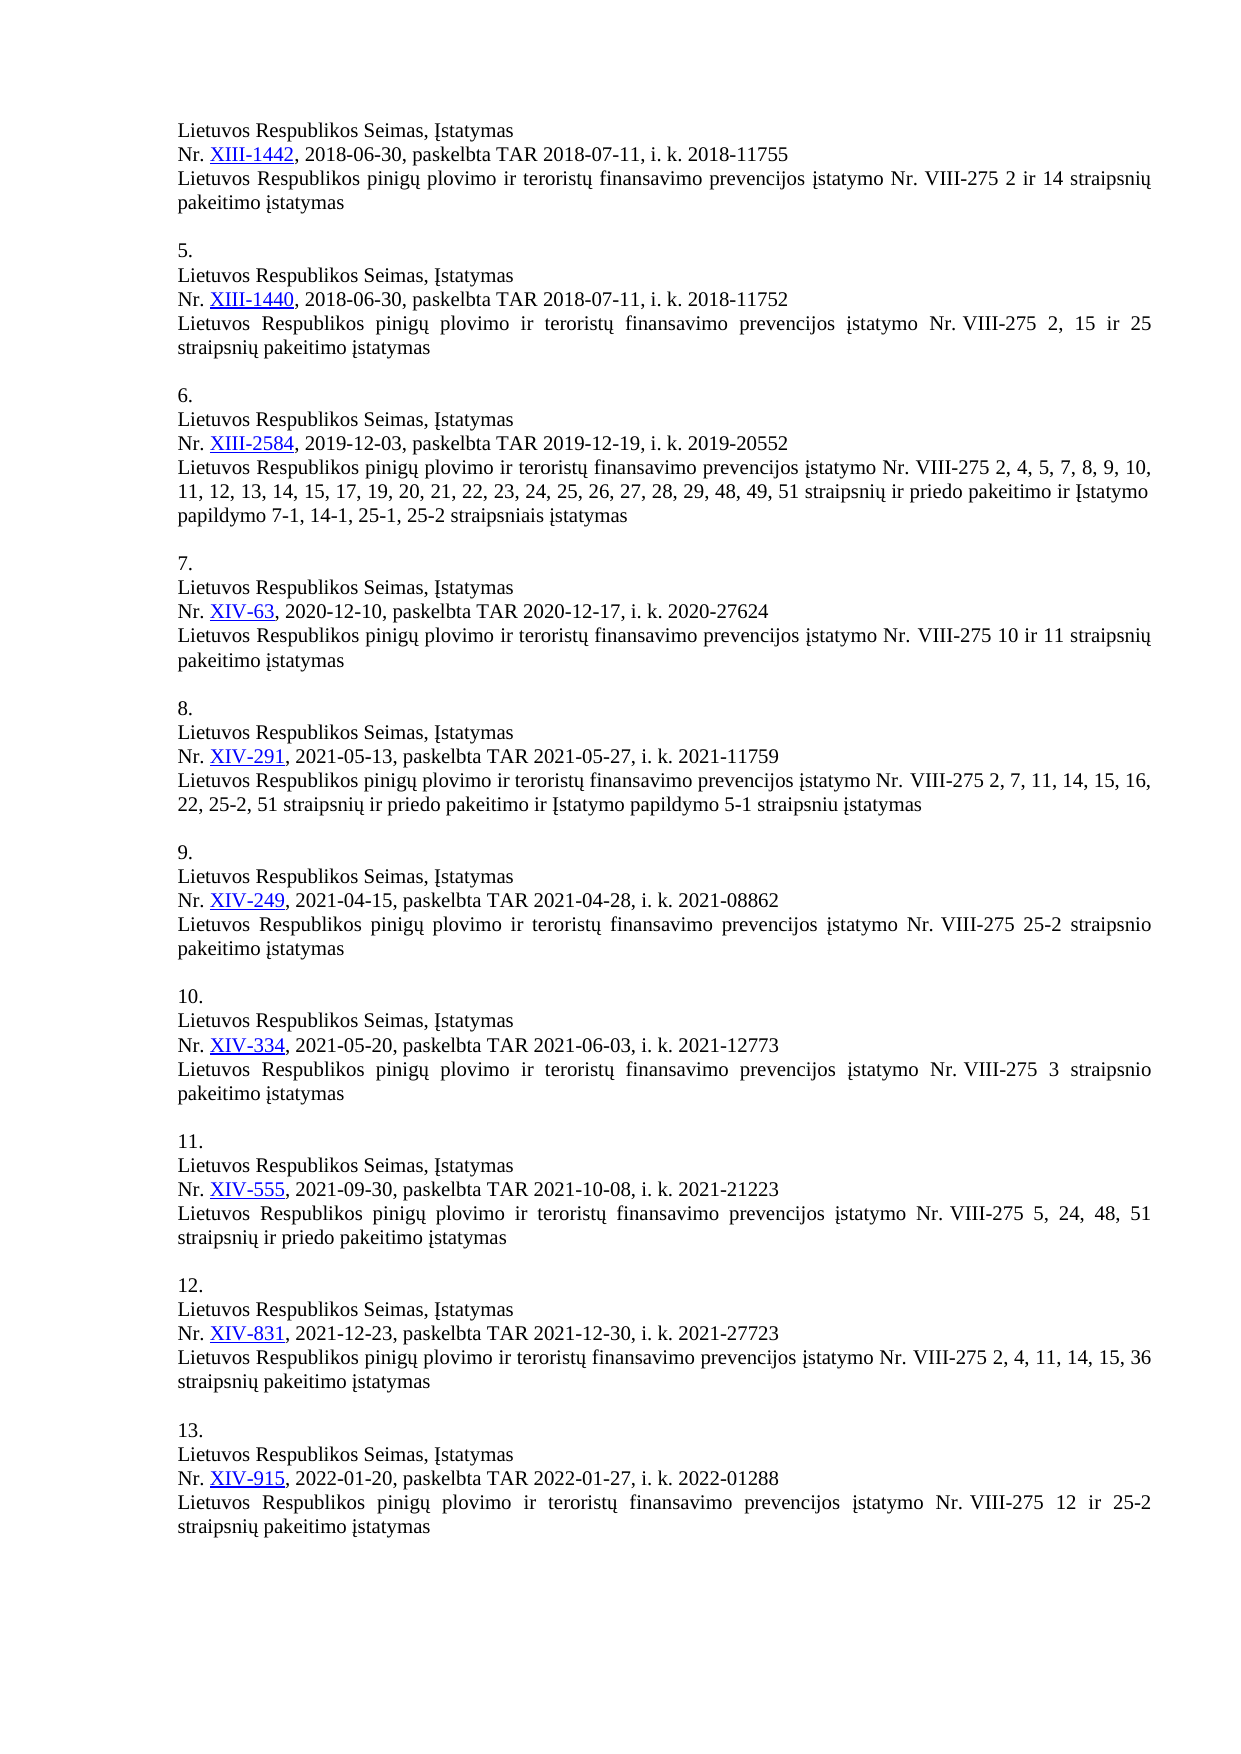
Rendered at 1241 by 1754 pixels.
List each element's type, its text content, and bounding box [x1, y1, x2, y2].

text Lietuvos Respublikos pinigų plovimo ir teroristų finansavimo prevencijos įstatymo Nr. VIII-275 3 straipsnio pakeitimo įstatymas [177, 1057, 1152, 1105]
text 5. [177, 238, 1152, 262]
text Lietuvos Respublikos pinigų plovimo ir teroristų finansavimo prevencijos įstatymo Nr. VIII-275 10 ir 11 straipsnių pakeitimo įstatymas [177, 623, 1152, 672]
text Lietuvos Respublikos Seimas, Įstatymas [177, 864, 1152, 888]
text Nr. XIV-334, 2021-05-20, paskelbta TAR 2021-06-03, i. k. 2021-12773 [177, 1032, 1152, 1057]
text Lietuvos Respublikos Seimas, Įstatymas [177, 720, 1152, 744]
text Nr. XIII-1442, 2018-06-30, paskelbta TAR 2018-07-11, i. k. 2018-11755 [177, 142, 1152, 166]
text 6. [177, 383, 1152, 407]
text Lietuvos Respublikos Seimas, Įstatymas [177, 1008, 1152, 1032]
text 8. [177, 696, 1152, 720]
text Lietuvos Respublikos Seimas, Įstatymas [177, 1442, 1152, 1466]
text Lietuvos Respublikos pinigų plovimo ir teroristų finansavimo prevencijos įstatymo Nr. VIII-275 2, 4, 11, 14, 15, 36 straipsnių pakeitimo įstatymas [177, 1345, 1152, 1393]
text 12. [177, 1273, 1152, 1297]
text Lietuvos Respublikos pinigų plovimo ir teroristų finansavimo prevencijos įstatymo Nr. VIII-275 25-2 straipsnio pakeitimo įstatymas [177, 912, 1152, 960]
text Lietuvos Respublikos Seimas, Įstatymas [177, 1153, 1152, 1177]
text Nr. XIV-831, 2021-12-23, paskelbta TAR 2021-12-30, i. k. 2021-27723 [177, 1321, 1152, 1345]
text Nr. XIII-2584, 2019-12-03, paskelbta TAR 2019-12-19, i. k. 2019-20552 [177, 431, 1152, 455]
text Lietuvos Respublikos pinigų plovimo ir teroristų finansavimo prevencijos įstatymo Nr. VIII-275 2, 7, 11, 14, 15, 16, 22, 25-2, 51 straipsnių ir priedo pakeitimo ir Įstatymo papildymo 5-1 straipsniu įstatymas [177, 768, 1152, 816]
text Lietuvos Respublikos pinigų plovimo ir teroristų finansavimo prevencijos įstatymo Nr. VIII-275 2, 4, 5, 7, 8, 9, 10, 11, 12, 13, 14, 15, 17, 19, 20, 21, 22, 23, 24, 25, 26, 27, 28, 29, 48, 49, 51 straipsnių ir priedo pakeitimo ir Įstatymo papildymo 7-1, 14-1, 25-1, 25-2 straipsniais įstatymas [177, 455, 1152, 527]
text Lietuvos Respublikos Seimas, Įstatymas [177, 575, 1152, 599]
text Nr. XIV-915, 2022-01-20, paskelbta TAR 2022-01-27, i. k. 2022-01288 [177, 1466, 1152, 1490]
text Lietuvos Respublikos Seimas, Įstatymas [177, 262, 1152, 287]
text 7. [177, 551, 1152, 575]
text Nr. XIII-1440, 2018-06-30, paskelbta TAR 2018-07-11, i. k. 2018-11752 [177, 287, 1152, 311]
text Lietuvos Respublikos pinigų plovimo ir teroristų finansavimo prevencijos įstatymo Nr. VIII-275 2, 15 ir 25 straipsnių pakeitimo įstatymas [177, 311, 1152, 359]
text Lietuvos Respublikos Seimas, Įstatymas [177, 1297, 1152, 1321]
text Lietuvos Respublikos Seimas, Įstatymas [177, 407, 1152, 431]
text 10. [177, 984, 1152, 1008]
text Lietuvos Respublikos Seimas, Įstatymas [177, 118, 1152, 142]
text 13. [177, 1417, 1152, 1442]
text Nr. XIV-249, 2021-04-15, paskelbta TAR 2021-04-28, i. k. 2021-08862 [177, 888, 1152, 912]
text Nr. XIV-63, 2020-12-10, paskelbta TAR 2020-12-17, i. k. 2020-27624 [177, 599, 1152, 623]
text 11. [177, 1129, 1152, 1153]
text 9. [177, 840, 1152, 864]
text Nr. XIV-555, 2021-09-30, paskelbta TAR 2021-10-08, i. k. 2021-21223 [177, 1177, 1152, 1201]
text Nr. XIV-291, 2021-05-13, paskelbta TAR 2021-05-27, i. k. 2021-11759 [177, 744, 1152, 768]
text Lietuvos Respublikos pinigų plovimo ir teroristų finansavimo prevencijos įstatymo Nr. VIII-275 5, 24, 48, 51 straipsnių ir priedo pakeitimo įstatymas [177, 1201, 1152, 1249]
text Lietuvos Respublikos pinigų plovimo ir teroristų finansavimo prevencijos įstatymo Nr. VIII-275 2 ir 14 straipsnių pakeitimo įstatymas [177, 166, 1152, 214]
text Lietuvos Respublikos pinigų plovimo ir teroristų finansavimo prevencijos įstatymo Nr. VIII-275 12 ir 25-2 straipsnių pakeitimo įstatymas [177, 1490, 1152, 1538]
